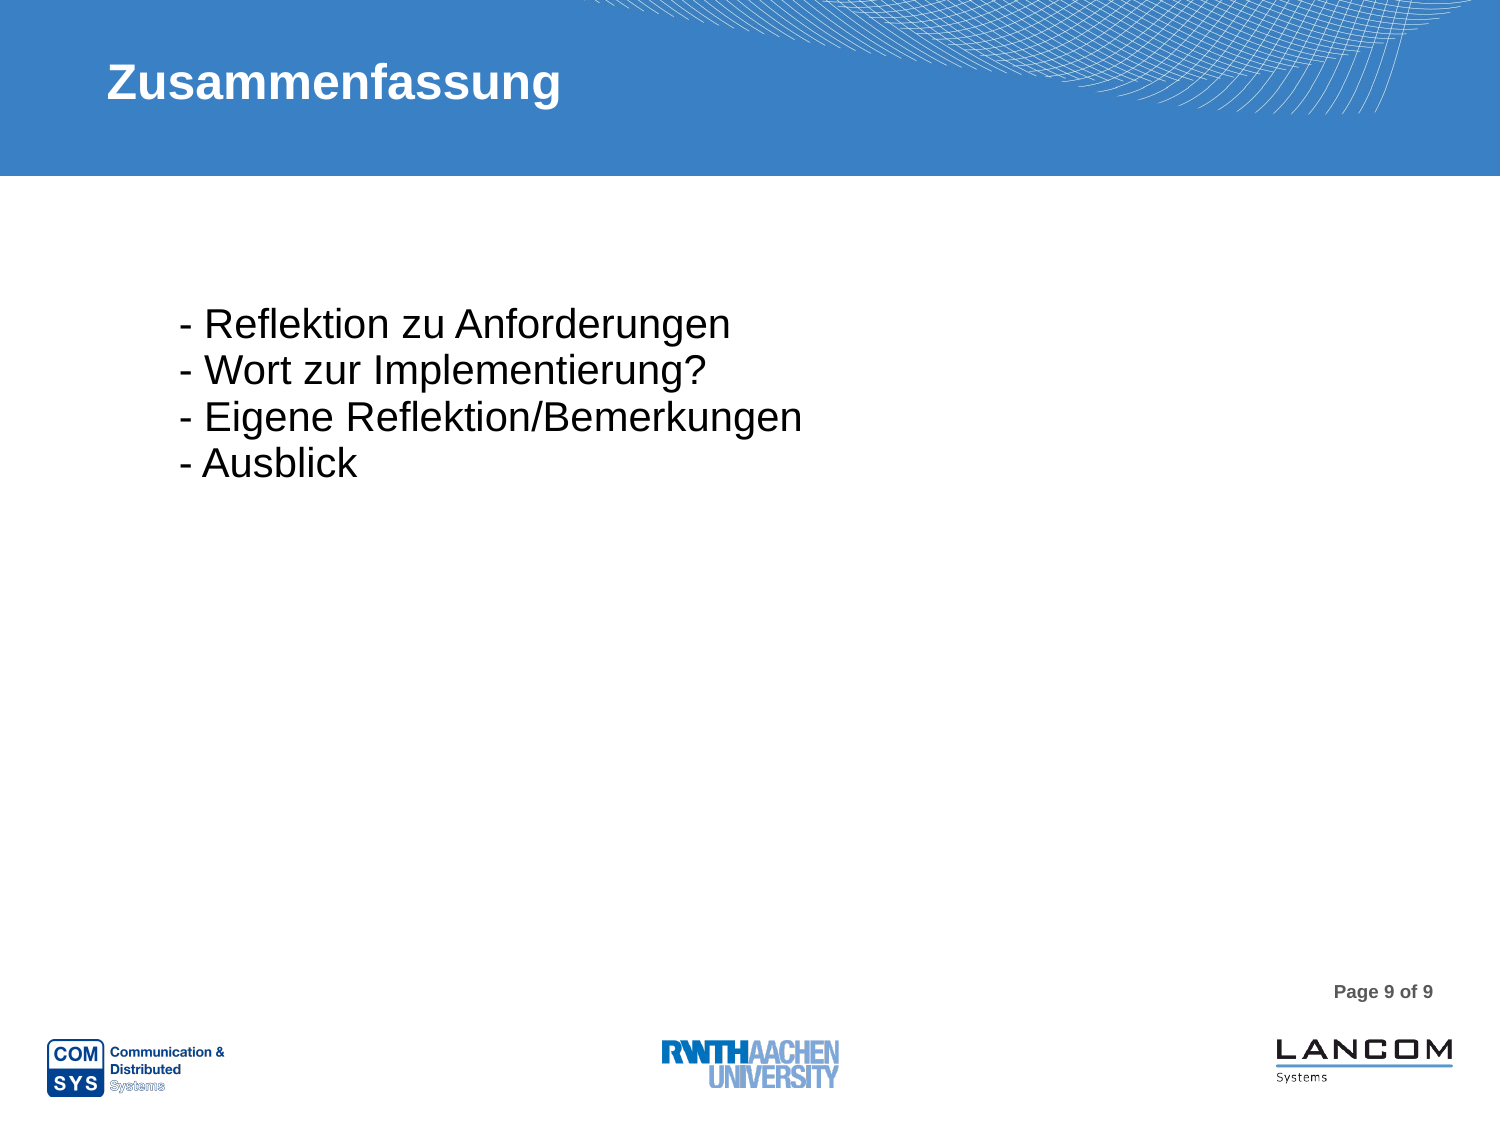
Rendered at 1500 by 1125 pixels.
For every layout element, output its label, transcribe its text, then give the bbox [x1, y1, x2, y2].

picture [1275, 1039, 1453, 1084]
title Zusammenfassung [106, 35, 1176, 110]
picture [0, 0, 1500, 176]
text_box - Reflektion zu Anforderungen - Wort zur Implementierung? - Eigene Reflektion/Bemerkungen - Ausblick [163, 292, 898, 494]
